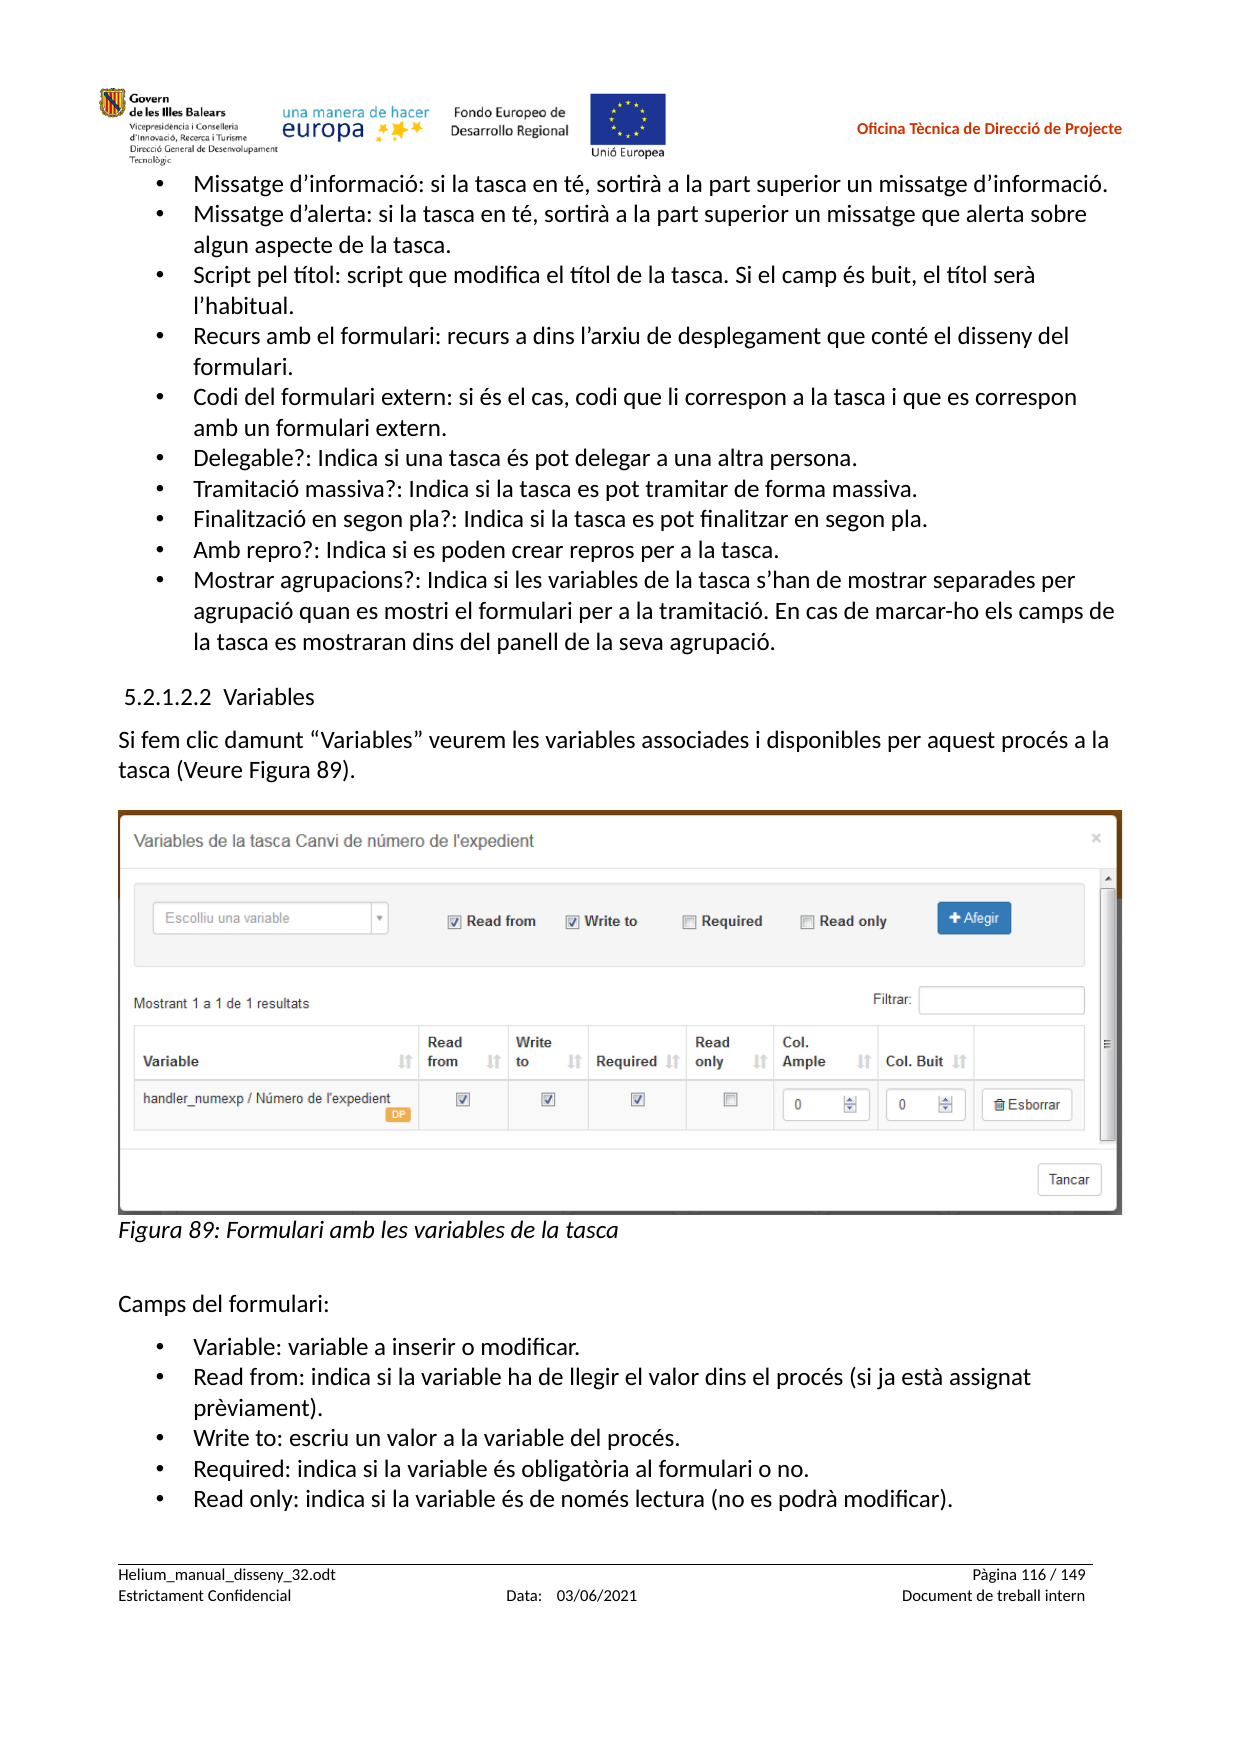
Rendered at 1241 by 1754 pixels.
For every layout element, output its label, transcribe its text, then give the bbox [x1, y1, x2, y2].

text Figura 89: Formulari amb les variables de la tasca [118, 1215, 1122, 1245]
picture [99, 87, 668, 166]
list Read from: indica si la variable ha de llegir el valor dins el procés (si ja està assignat prèviament). [156, 1361, 1122, 1422]
text Camps del formulari: [118, 1288, 1122, 1318]
list Tramitació massiva?: Indica si la tasca es pot tramitar de forma massiva. [156, 473, 1122, 504]
list Variable: variable a inserir o modificar. [156, 1331, 1122, 1361]
list Required: indica si la variable és obligatòria al formulari o no. [156, 1453, 1122, 1483]
list Read only: indica si la variable és de només lectura (no es podrà modificar). [156, 1483, 1122, 1514]
list Mostrar agrupacions?: Indica si les variables de la tasca s’han de mostrar separades per agrupació quan es mostri el formulari per a la tramitació. En cas de marcar-ho els camps de la tasca es mostraran dins del panell de la seva agrupació. [156, 565, 1122, 656]
list Missatge d’informació: si la tasca en té, sortirà a la part superior un missatge d’informació. [156, 168, 1122, 198]
list Write to: escriu un valor a la variable del procés. [156, 1422, 1122, 1453]
list Codi del formulari extern: si és el cas, codi que li correspon a la tasca i que es correspon amb un formulari extern. [156, 382, 1122, 443]
subtitle Variables [118, 681, 1122, 712]
picture [118, 810, 1123, 1215]
list Amb repro?: Indica si es poden crear repros per a la tasca. [156, 534, 1122, 565]
list Finalització en segon pla?: Indica si la tasca es pot finalitzar en segon pla. [156, 504, 1122, 534]
list Missatge d’alerta: si la tasca en té, sortirà a la part superior un missatge que alerta sobre algun aspecte de la tasca. [156, 198, 1122, 259]
text Si fem clic damunt “Variables” veurem les variables associades i disponibles per aquest procés a la tasca (Veure Figura 89). [118, 724, 1122, 785]
list Script pel títol: script que modifica el títol de la tasca. Si el camp és buit, el títol serà l’habitual. [156, 259, 1122, 321]
list Delegable?: Indica si una tasca és pot delegar a una altra persona. [156, 443, 1122, 473]
list Recurs amb el formulari: recurs a dins l’arxiu de desplegament que conté el disseny del formulari. [156, 321, 1122, 382]
